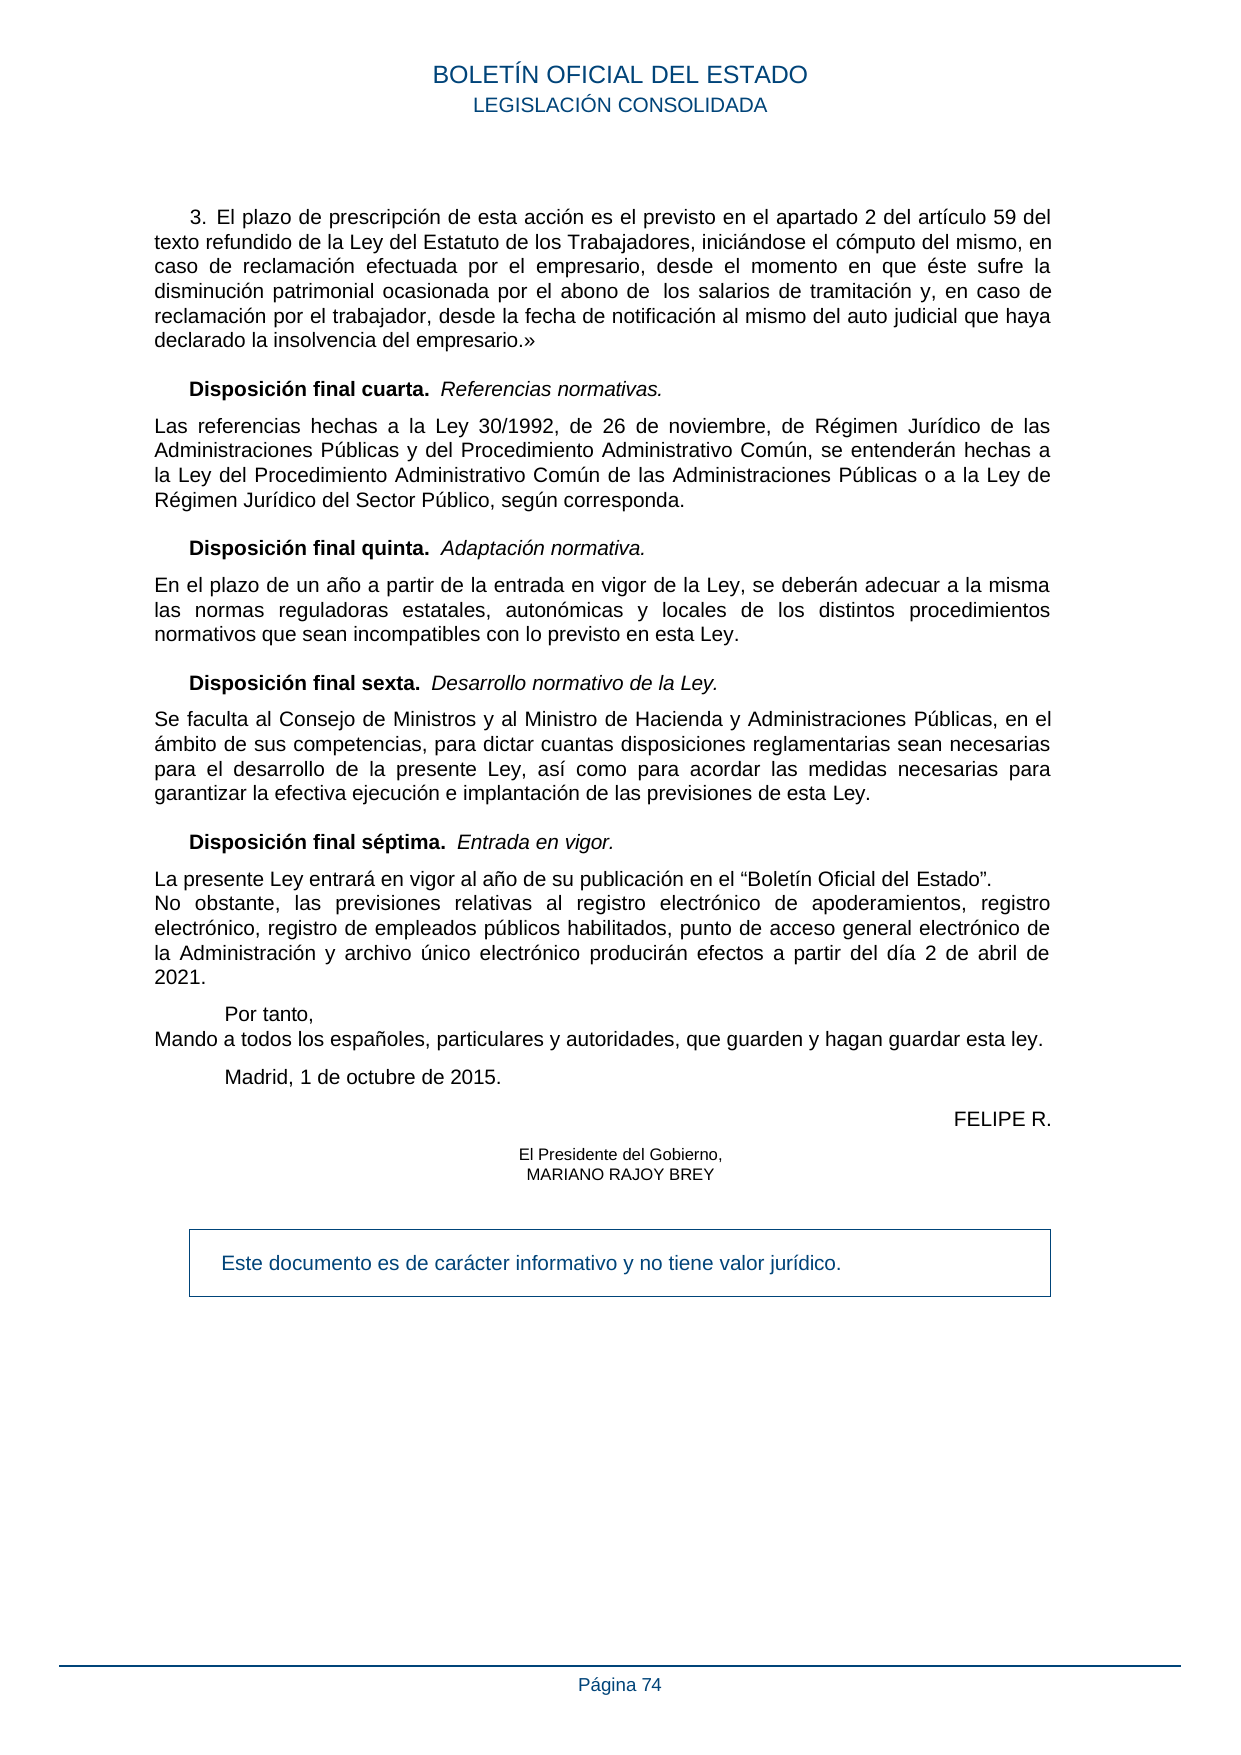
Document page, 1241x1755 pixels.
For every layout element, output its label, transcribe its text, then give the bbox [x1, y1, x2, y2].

text En el plazo de un año a partir de la entrada en vigor de la Ley, se deberán adecuar a la misma las normas reguladoras estatales, autonómicas y locales de los distintos procedimientos normativos que sean incompatibles con lo previsto en esta Ley. [154, 573, 1052, 646]
text Disposición final sexta. Desarrollo normativo de la Ley. [189, 670, 1168, 694]
text Disposición final cuarta. Referencias normativas. [189, 377, 1168, 401]
text Este documento es de carácter informativo y no tiene valor jurídico. [221, 1251, 1050, 1274]
list El plazo de prescripción de esta acción es el previsto en el apartado 2 del artículo 59 del texto refundido de la Ley del Estatuto de los Trabajadores, iniciándose el cómputo del mismo, en caso de reclamación efectuada por el empresario, desde el momento en que éste sufre la disminución patrimonial ocasionada por el abono de los salarios de tramitación y, en caso de reclamación por el trabajador, desde la fecha de notificación al mismo del auto judicial que haya declarado la insolvencia del empresario.» [154, 205, 1052, 352]
text Disposición final séptima. Entrada en vigor. [189, 829, 1168, 853]
text Las referencias hechas a la Ley 30/1992, de 26 de noviembre, de Régimen Jurídico de las Administraciones Públicas y del Procedimiento Administrativo Común, se entenderán hechas a la Ley del Procedimiento Administrativo Común de las Administraciones Públicas o a la Ley de Régimen Jurídico del Sector Público, según corresponda. [154, 414, 1052, 511]
text Se faculta al Consejo de Ministros y al Ministro de Hacienda y Administraciones Públicas, en el ámbito de sus competencias, para dictar cuantas disposiciones reglamentarias sean necesarias para el desarrollo de la presente Ley, así como para acordar las medidas necesarias para garantizar la efectiva ejecución e implantación de las previsiones de esta Ley. [154, 707, 1052, 805]
text El Presidente del Gobierno, MARIANO RAJOY BREY [518, 1144, 723, 1184]
text Mando a todos los españoles, particulares y autoridades, que guarden y hagan guardar esta ley. [154, 1027, 1052, 1051]
text Disposición final quinta. Adaptación normativa. [189, 536, 1168, 560]
text No obstante, las previsiones relativas al registro electrónico de apoderamientos, registro electrónico, registro de empleados públicos habilitados, punto de acceso general electrónico de la Administración y archivo único electrónico producirán efectos a partir del día 2 de abril de 2021. [154, 891, 1052, 989]
text FELIPE R. [154, 1107, 1052, 1131]
text Por tanto, [224, 1002, 1168, 1026]
text La presente Ley entrará en vigor al año de su publicación en el “Boletín Oficial del Estado”. [154, 866, 1052, 890]
text Madrid, 1 de octubre de 2015. [224, 1064, 1168, 1088]
